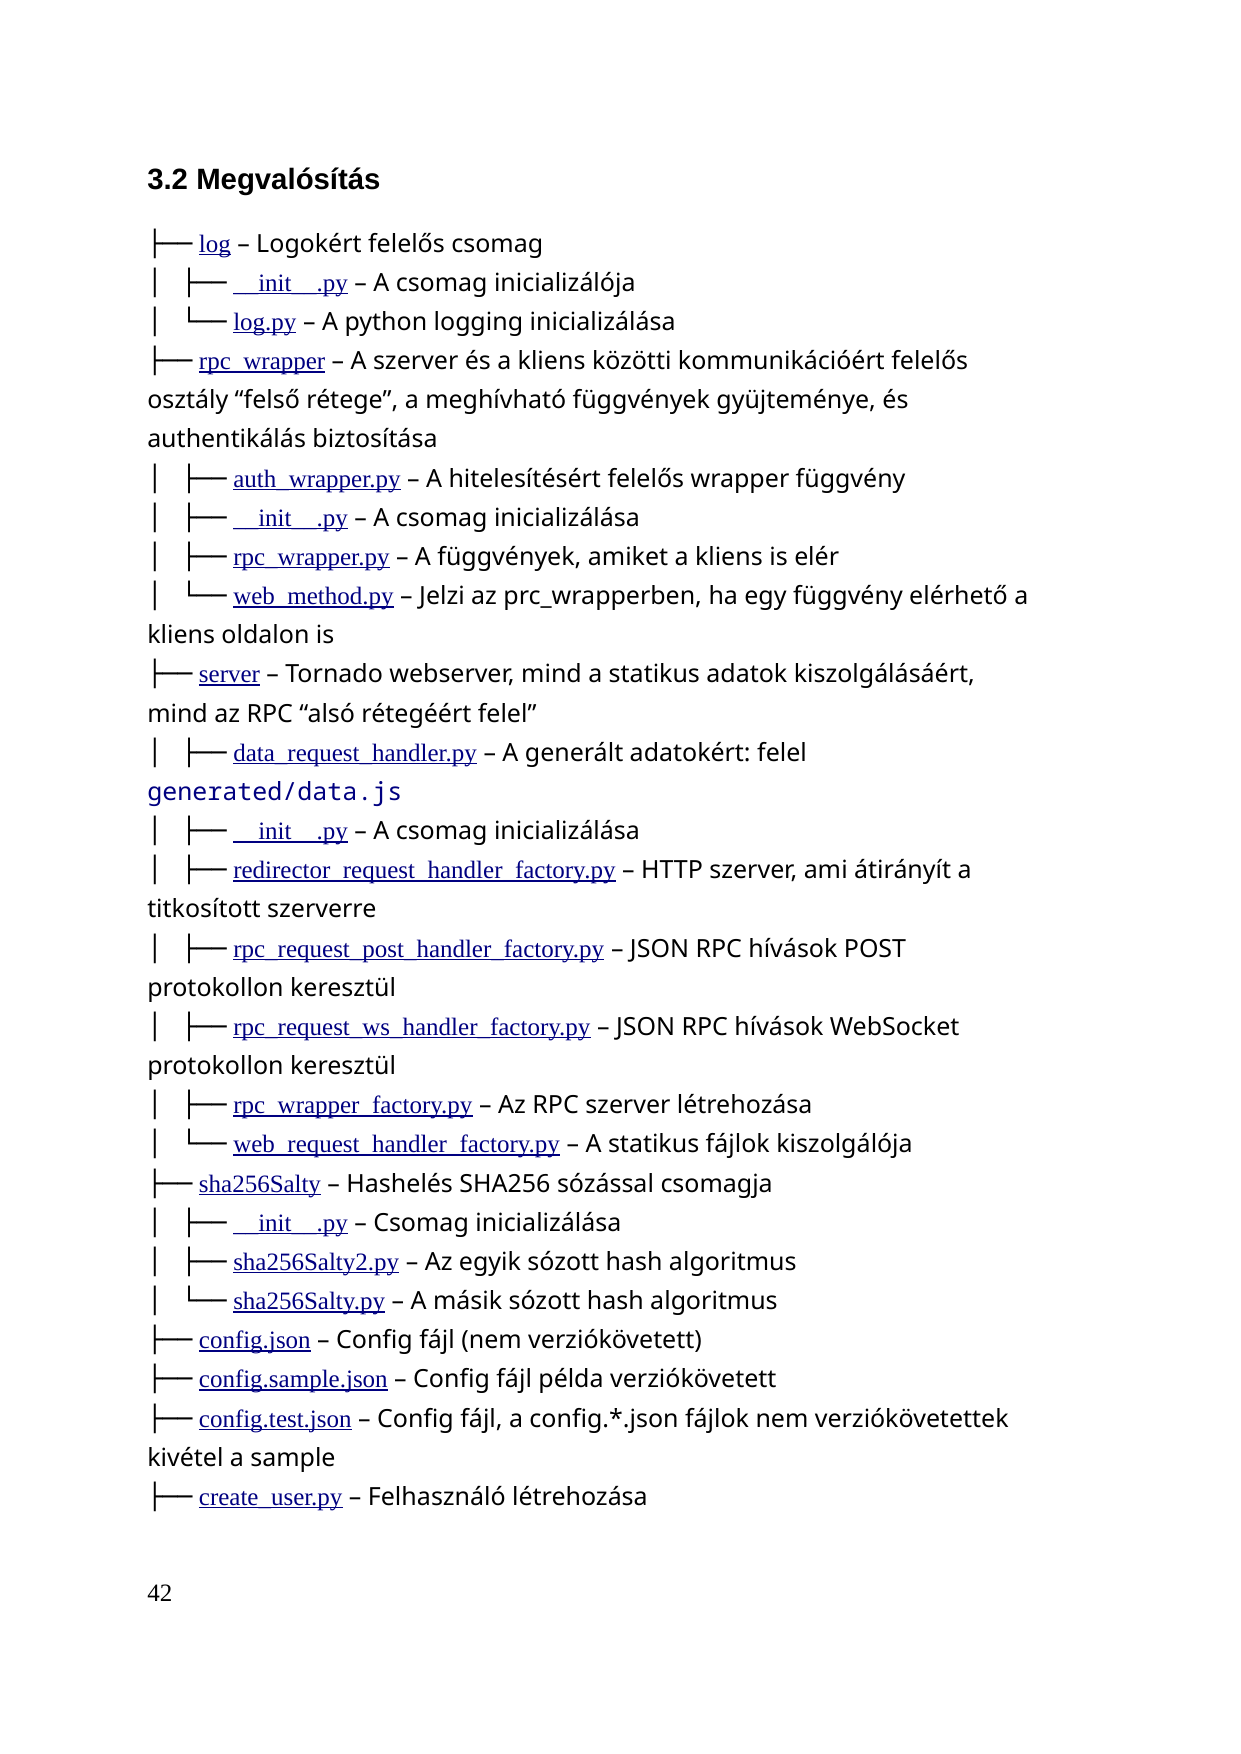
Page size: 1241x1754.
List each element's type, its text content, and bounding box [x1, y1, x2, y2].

text ├── log – Logokért felelős csomag │ ├── __init__.py – A csomag inicializálója │ └── log.py – A python logging inicializálása ├── rpc_wrapper – A szerver és a kliens közötti kommunikációért felelős osztály “felső rétege”, a meghívható függvények gyüjteménye, és authentikálás biztosítása │ ├── auth_wrapper.py – A hitelesítésért felelős wrapper függvény │ ├── __init__.py – A csomag inicializálása │ ├── rpc_wrapper.py – A függvények, amiket a kliens is elér │ └── web_method.py – Jelzi az prc_wrapperben, ha egy függvény elérhető a kliens oldalon is ├── server – Tornado webserver, mind a statikus adatok kiszolgálásáért, mind az RPC “alsó rétegéért felel” │ ├── data_request_handler.py – A generált adatokért: felel generated/data.js │ ├── __init__.py – A csomag inicializálása │ ├── redirector_request_handler_factory.py – HTTP szerver, ami átirányít a titkosított szerverre │ ├── rpc_request_post_handler_factory.py – JSON RPC hívások POST protokollon keresztül │ ├── rpc_request_ws_handler_factory.py – JSON RPC hívások WebSocket protokollon keresztül │ ├── rpc_wrapper_factory.py – Az RPC szerver létrehozása │ └── web_request_handler_factory.py – A statikus fájlok kiszolgálója ├── sha256Salty – Hashelés SHA256 sózással csomagja │ ├── __init__.py – Csomag inicializálása │ ├── sha256Salty2.py – Az egyik sózott hash algoritmus │ └── sha256Salty.py – A másik sózott hash algoritmus ├── config.json – Config fájl (nem verziókövetett) ├── config.sample.json – Config fájl példa verziókövetett ├── config.test.json – Config fájl, a config.*.json fájlok nem verziókövetettek kivétel a sample ├── create_user.py – Felhasználó létrehozása [147, 225, 1033, 1513]
